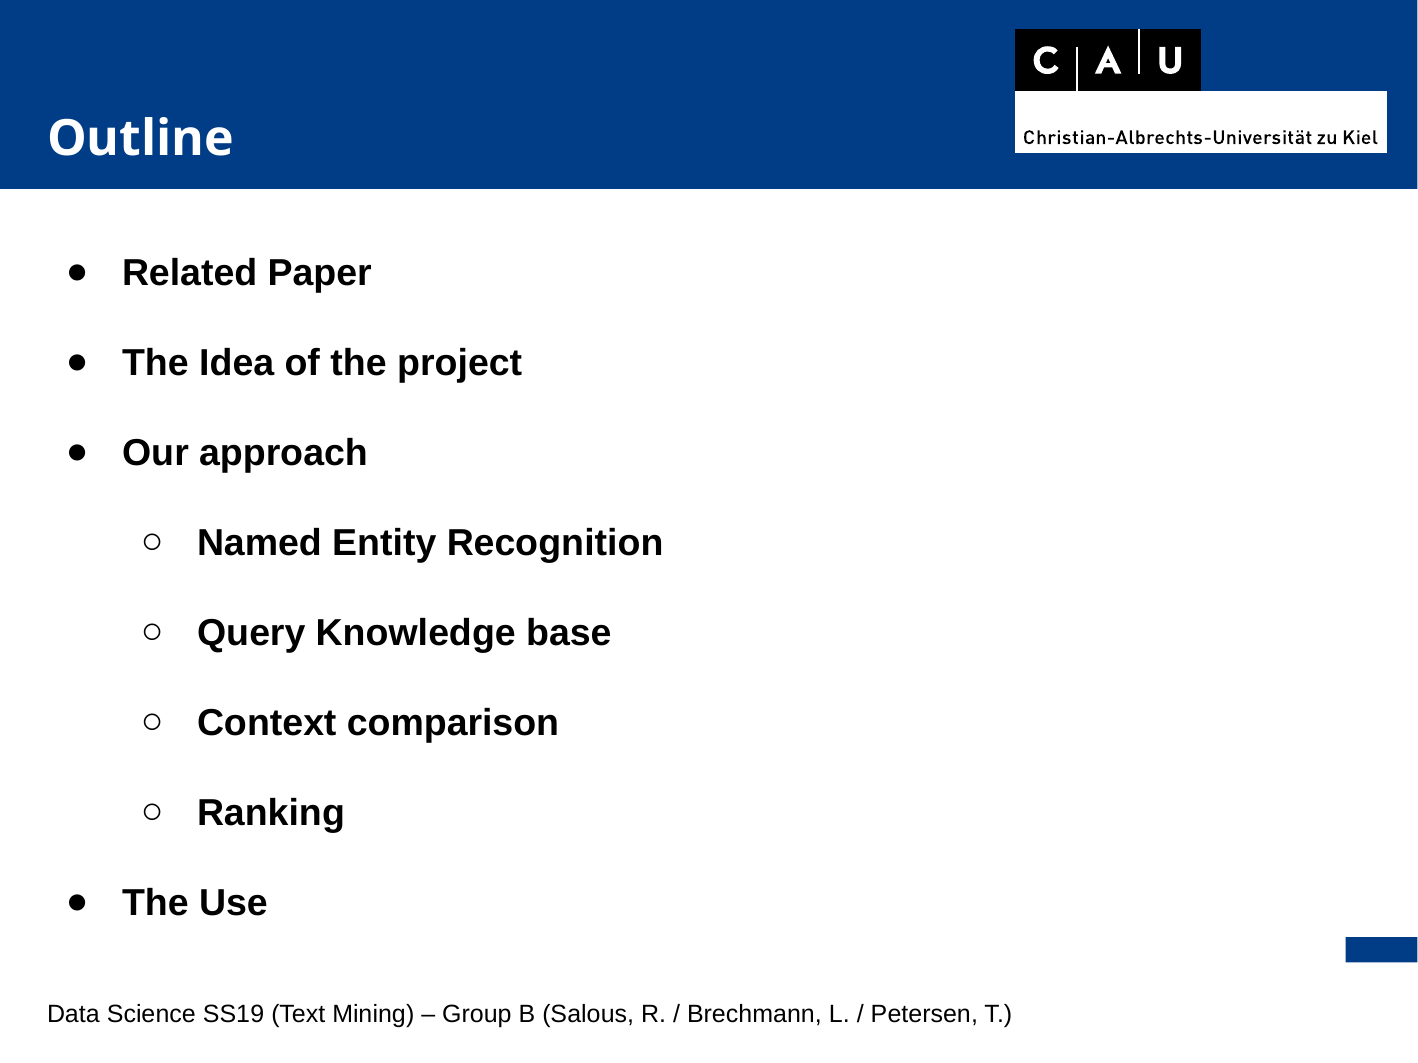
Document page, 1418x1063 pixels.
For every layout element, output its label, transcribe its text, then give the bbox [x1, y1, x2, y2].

text_box Outline [47, 23, 981, 166]
text_box Data Science SS19 (Text Mining) – Group B (Salous, R. / Brechmann, L. / Petersen, T.) [47, 979, 1370, 1027]
text_box Related Paper The Idea of the project Our approach Named Entity Recognition Query Knowledge base Context comparison Ranking The Use [47, 247, 1370, 938]
